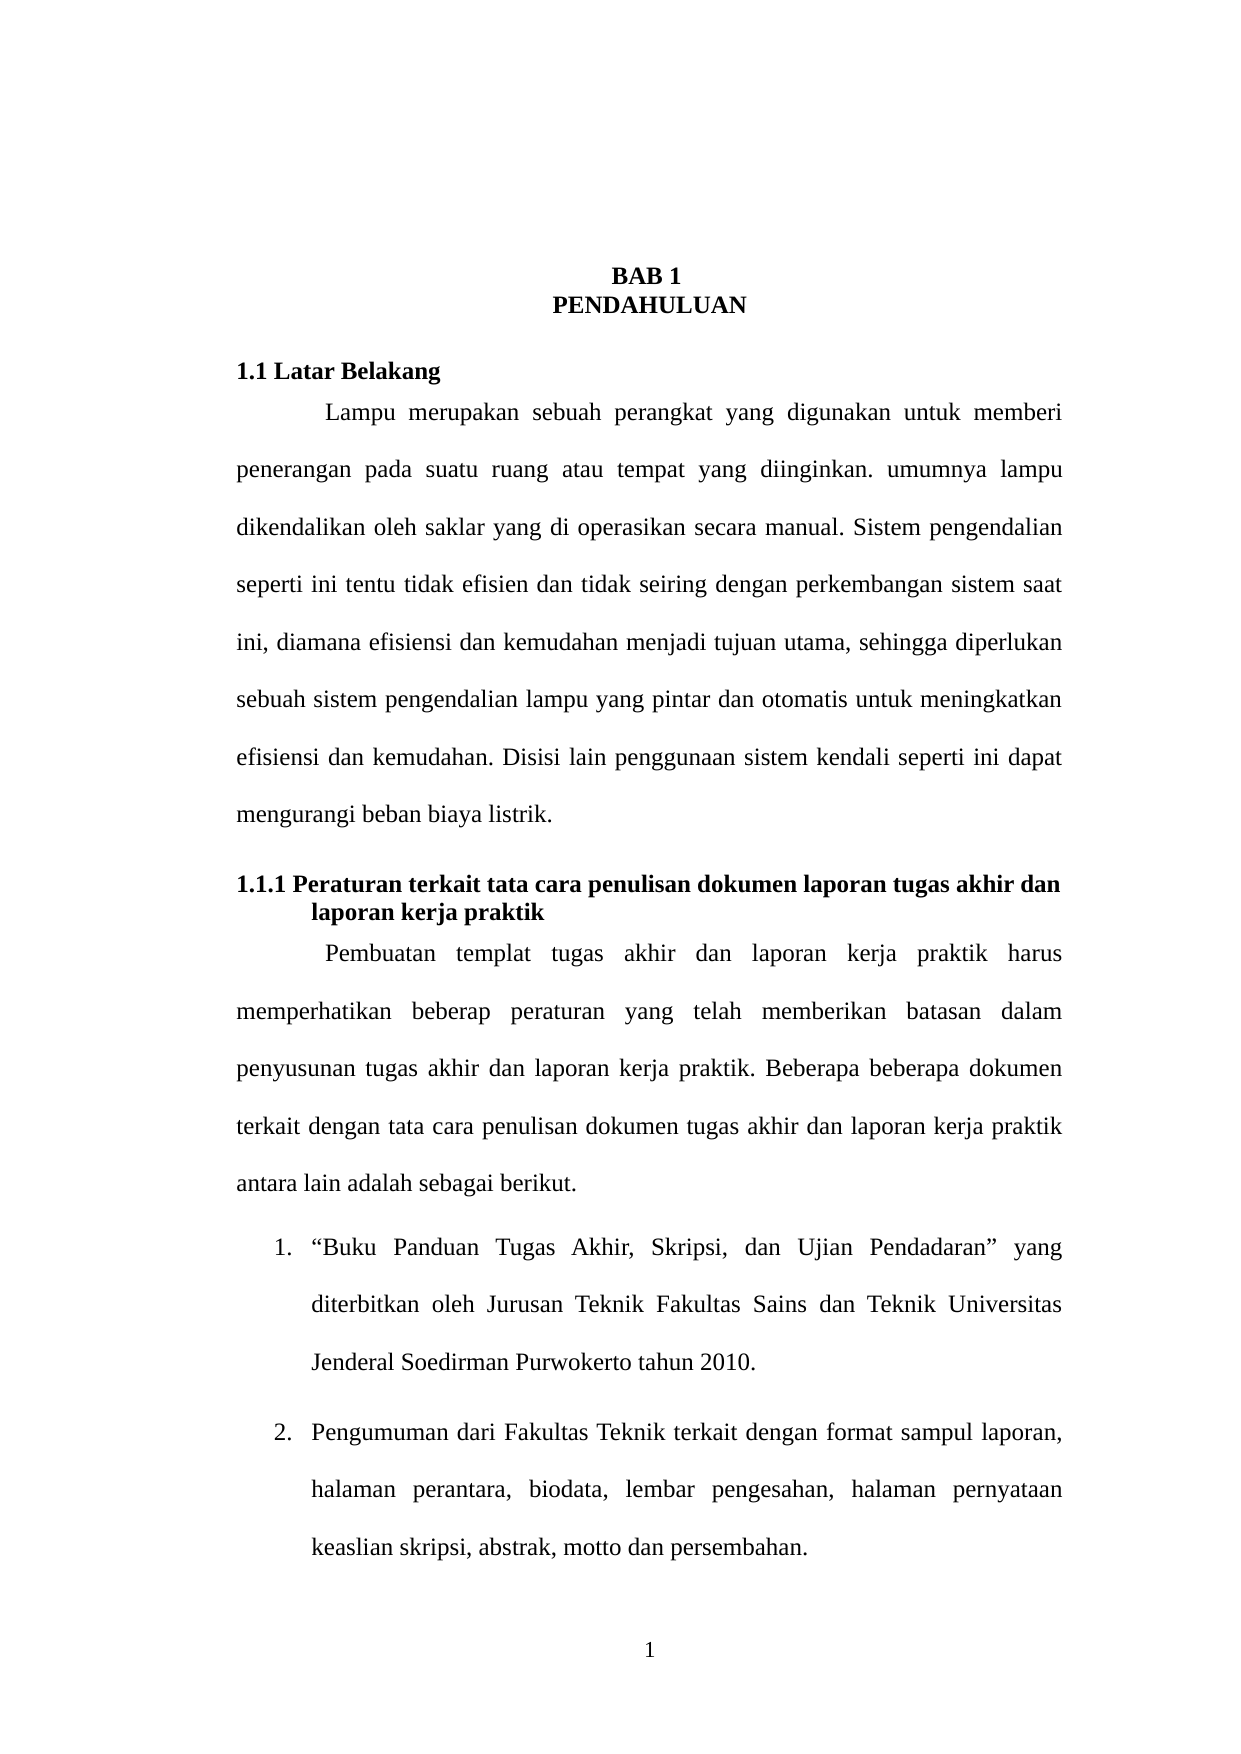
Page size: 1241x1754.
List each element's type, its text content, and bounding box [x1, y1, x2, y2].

subtitle Latar Belakang [236, 356, 1063, 384]
list “Buku Panduan Tugas Akhir, Skripsi, dan Ujian Pendadaran” yang diterbitkan oleh Jurusan Teknik Fakultas Sains dan Teknik Universitas Jenderal Soedirman Purwokerto tahun 2010. [274, 1232, 1063, 1376]
text Pembuatan templat tugas akhir dan laporan kerja praktik harus memperhatikan beberap peraturan yang telah memberikan batasan dalam penyusunan tugas akhir dan laporan kerja praktik. Beberapa beberapa dokumen terkait dengan tata cara penulisan dokumen tugas akhir dan laporan kerja praktik antara lain adalah sebagai berikut. [236, 938, 1063, 1197]
subtitle PENDAHULUAN [236, 261, 1063, 318]
text Lampu merupakan sebuah perangkat yang digunakan untuk memberi penerangan pada suatu ruang atau tempat yang diinginkan. umumnya lampu dikendalikan oleh saklar yang di operasikan secara manual. Sistem pengendalian seperti ini tentu tidak efisien dan tidak seiring dengan perkembangan sistem saat ini, diamana efisiensi dan kemudahan menjadi tujuan utama, sehingga diperlukan sebuah sistem pengendalian lampu yang pintar dan otomatis untuk meningkatkan efisiensi dan kemudahan. Disisi lain penggunaan sistem kendali seperti ini dapat mengurangi beban biaya listrik. [236, 397, 1063, 828]
list Pengumuman dari Fakultas Teknik terkait dengan format sampul laporan, halaman perantara, biodata, lembar pengesahan, halaman pernyataan keaslian skripsi, abstrak, motto dan persembahan. [274, 1417, 1063, 1561]
subtitle Peraturan terkait tata cara penulisan dokumen laporan tugas akhir dan laporan kerja praktik [236, 869, 1063, 926]
